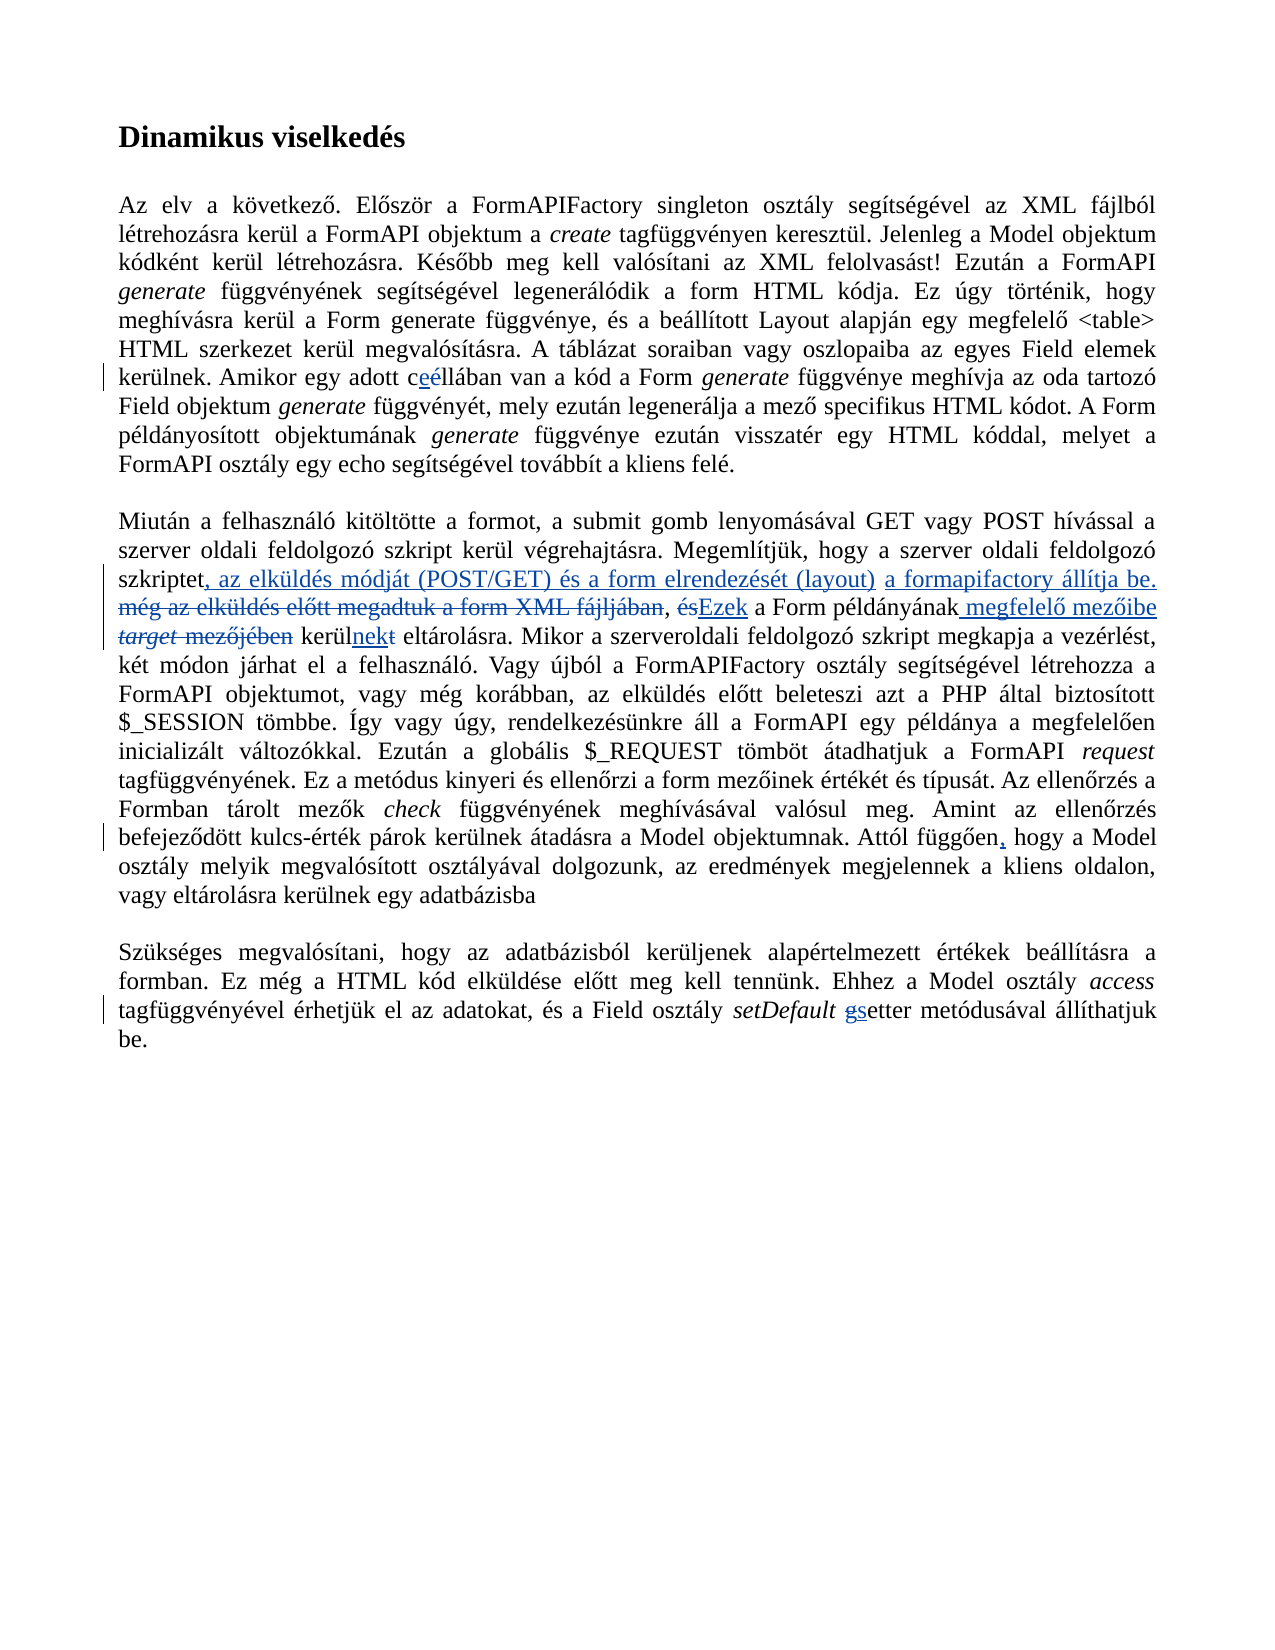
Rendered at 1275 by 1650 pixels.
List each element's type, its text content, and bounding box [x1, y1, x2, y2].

text Miután a felhasználó kitöltötte a formot, a submit gomb lenyomásával GET vagy POST hívással a szerver oldali feldolgozó szkript kerül végrehajtásra. Megemlítjük, hogy a szerver oldali feldolgozó szkriptet, az elküldés módját (POST/GET) és a form elrendezését (layout) a formapifactory állítja be. , Ezek a Form példányának megfelelő mezőibe kerülnek eltárolásra. Mikor a szerveroldali feldolgozó szkript megkapja a vezérlést, két módon járhat el a felhasználó. Vagy újból a FormAPIFactory osztály segítségével létrehozza a FormAPI objektumot, vagy még korábban, az elküldés előtt beleteszi azt a PHP által biztosított $_SESSION tömbbe. Így vagy úgy, rendelkezésünkre áll a FormAPI egy példánya a megfelelően inicializált változókkal. Ezután a globális $_REQUEST tömböt átadhatjuk a FormAPI request tagfüggvényének. Ez a metódus kinyeri és ellenőrzi a form mezőinek értékét és típusát. Az ellenőrzés a Formban tárolt mezők check függvényének meghívásával valósul meg. Amint az ellenőrzés befejeződött kulcs-érték párok kerülnek átadásra a Model objektumnak. Attól függően, hogy a Model osztály melyik megvalósított osztályával dolgozunk, az eredmények megjelennek a kliens oldalon, vagy eltárolásra kerülnek egy adatbázisba [118, 506, 1157, 909]
text Az elv a következő. Először a FormAPIFactory singleton osztály segítségével az XML fájlból létrehozásra kerül a FormAPI objektum a create tagfüggvényen keresztül. Jelenleg a Model objektum kódként kerül létrehozásra. Később meg kell valósítani az XML felolvasást! Ezután a FormAPI generate függvényének segítségével legenerálódik a form HTML kódja. Ez úgy történik, hogy meghívásra kerül a Form generate függvénye, és a beállított Layout alapján egy megfelelő <table> HTML szerkezet kerül megvalósításra. A táblázat soraiban vagy oszlopaiba az egyes Field elemek kerülnek. Amikor egy adott cellában van a kód a Form generate függvénye meghívja az oda tartozó Field objektum generate függvényét, mely ezután legenerálja a mező specifikus HTML kódot. A Form példányosított objektumának generate függvénye ezután visszatér egy HTML kóddal, melyet a FormAPI osztály egy echo segítségével továbbít a kliens felé. [118, 190, 1157, 477]
text Dinamikus viselkedés [118, 118, 1157, 154]
text Szükséges megvalósítani, hogy az adatbázisból kerüljenek alapértelmezett értékek beállításra a formban. Ez még a HTML kód elküldése előtt meg kell tennünk. Ehhez a Model osztály access tagfüggvényével érhetjük el az adatokat, és a Field osztály setDefault setter metódusával állíthatjuk be. [118, 937, 1157, 1052]
